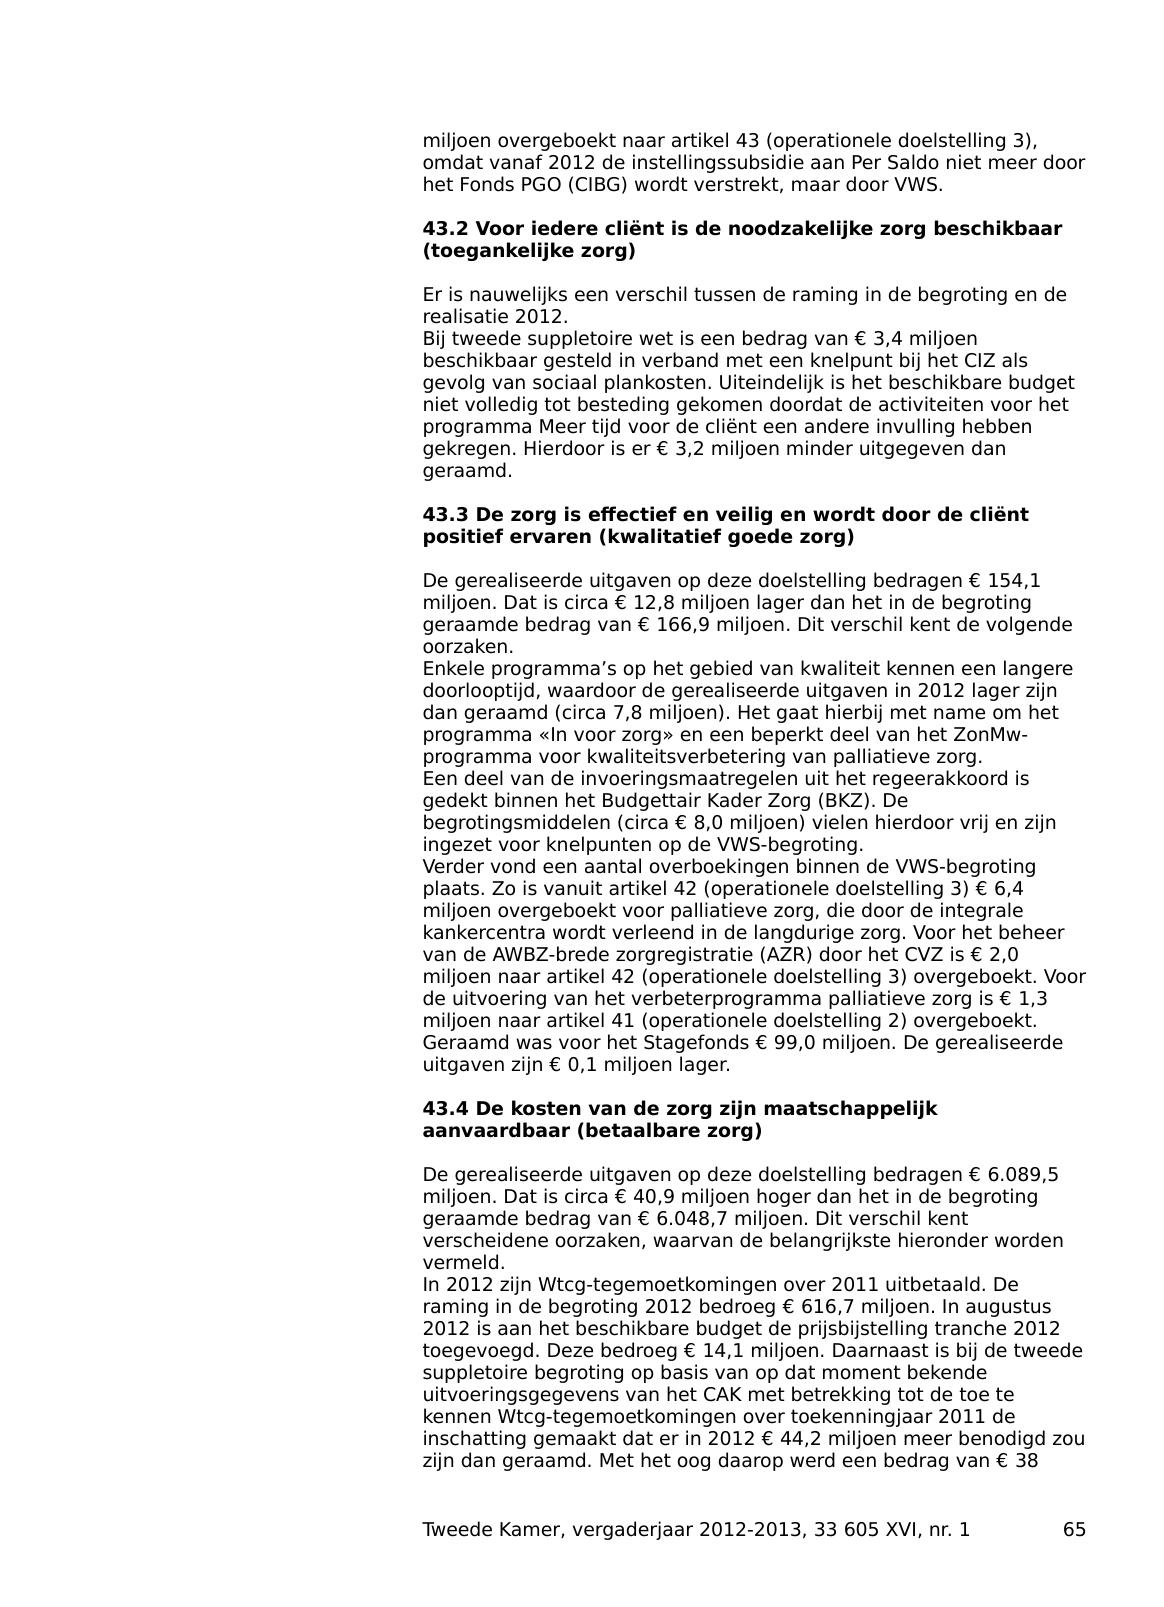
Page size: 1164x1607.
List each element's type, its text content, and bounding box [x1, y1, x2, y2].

text In 2012 zijn Wtcg-tegemoetkomingen over 2011 uitbetaald. De raming in de begroting 2012 bedroeg € 616,7 miljoen. In augustus 2012 is aan het beschikbare budget de prijsbijstelling tranche 2012 toegevoegd. Deze bedroeg € 14,1 miljoen. Daarnaast is bij de tweede suppletoire begroting op basis van op dat moment bekende uitvoeringsgegevens van het CAK met betrekking tot de toe te kennen Wtcg-tegemoetkomingen over toekenningjaar 2011 de inschatting gemaakt dat er in 2012 € 44,2 miljoen meer benodigd zou zijn dan geraamd. Met het oog daarop werd een bedrag van € 38 [422, 1274, 1087, 1472]
text Enkele programma’s op het gebied van kwaliteit kennen een langere doorlooptijd, waardoor de gerealiseerde uitgaven in 2012 lager zijn dan geraamd (circa 7,8 miljoen). Het gaat hierbij met name om het programma «In voor zorg» en een beperkt deel van het ZonMw-programma voor kwaliteitsverbetering van palliatieve zorg. [422, 658, 1087, 768]
subtitle 43.4 De kosten van de zorg zijn maatschappelijk aanvaardbaar (betaalbare zorg) [422, 1098, 1087, 1142]
subtitle 43.2 Voor iedere cliënt is de noodzakelijke zorg beschikbaar (toegankelijke zorg) [422, 218, 1087, 262]
text Geraamd was voor het Stagefonds € 99,0 miljoen. De gerealiseerde uitgaven zijn € 0,1 miljoen lager. [422, 1032, 1087, 1076]
text Verder vond een aantal overboekingen binnen de VWS-begroting plaats. Zo is vanuit artikel 42 (operationele doelstelling 3) € 6,4 miljoen overgeboekt voor palliatieve zorg, die door de integrale kankercentra wordt verleend in de langdurige zorg. Voor het beheer van de AWBZ-brede zorgregistratie (AZR) door het CVZ is € 2,0 miljoen naar artikel 42 (operationele doelstelling 3) overgeboekt. Voor de uitvoering van het verbeterprogramma palliatieve zorg is € 1,3 miljoen naar artikel 41 (operationele doelstelling 2) overgeboekt. [422, 856, 1087, 1032]
text miljoen overgeboekt naar artikel 43 (operationele doelstelling 3), omdat vanaf 2012 de instellingssubsidie aan Per Saldo niet meer door het Fonds PGO (CIBG) wordt verstrekt, maar door VWS. [422, 130, 1087, 196]
text Er is nauwelijks een verschil tussen de raming in de begroting en de realisatie 2012. [422, 284, 1087, 328]
text De gerealiseerde uitgaven op deze doelstelling bedragen € 6.089,5 miljoen. Dat is circa € 40,9 miljoen hoger dan het in de begroting geraamde bedrag van € 6.048,7 miljoen. Dit verschil kent verscheidene oorzaken, waarvan de belangrijkste hieronder worden vermeld. [422, 1164, 1087, 1274]
text Bij tweede suppletoire wet is een bedrag van € 3,4 miljoen beschikbaar gesteld in verband met een knelpunt bij het CIZ als gevolg van sociaal plankosten. Uiteindelijk is het beschikbare budget niet volledig tot besteding gekomen doordat de activiteiten voor het programma Meer tijd voor de cliënt een andere invulling hebben gekregen. Hierdoor is er € 3,2 miljoen minder uitgegeven dan geraamd. [422, 328, 1087, 482]
text Een deel van de invoeringsmaatregelen uit het regeerakkoord is gedekt binnen het Budgettair Kader Zorg (BKZ). De begrotingsmiddelen (circa € 8,0 miljoen) vielen hierdoor vrij en zijn ingezet voor knelpunten op de VWS-begroting. [422, 768, 1087, 856]
text De gerealiseerde uitgaven op deze doelstelling bedragen € 154,1 miljoen. Dat is circa € 12,8 miljoen lager dan het in de begroting geraamde bedrag van € 166,9 miljoen. Dit verschil kent de volgende oorzaken. [422, 570, 1087, 658]
subtitle 43.3 De zorg is effectief en veilig en wordt door de cliënt positief ervaren (kwalitatief goede zorg) [422, 504, 1087, 548]
